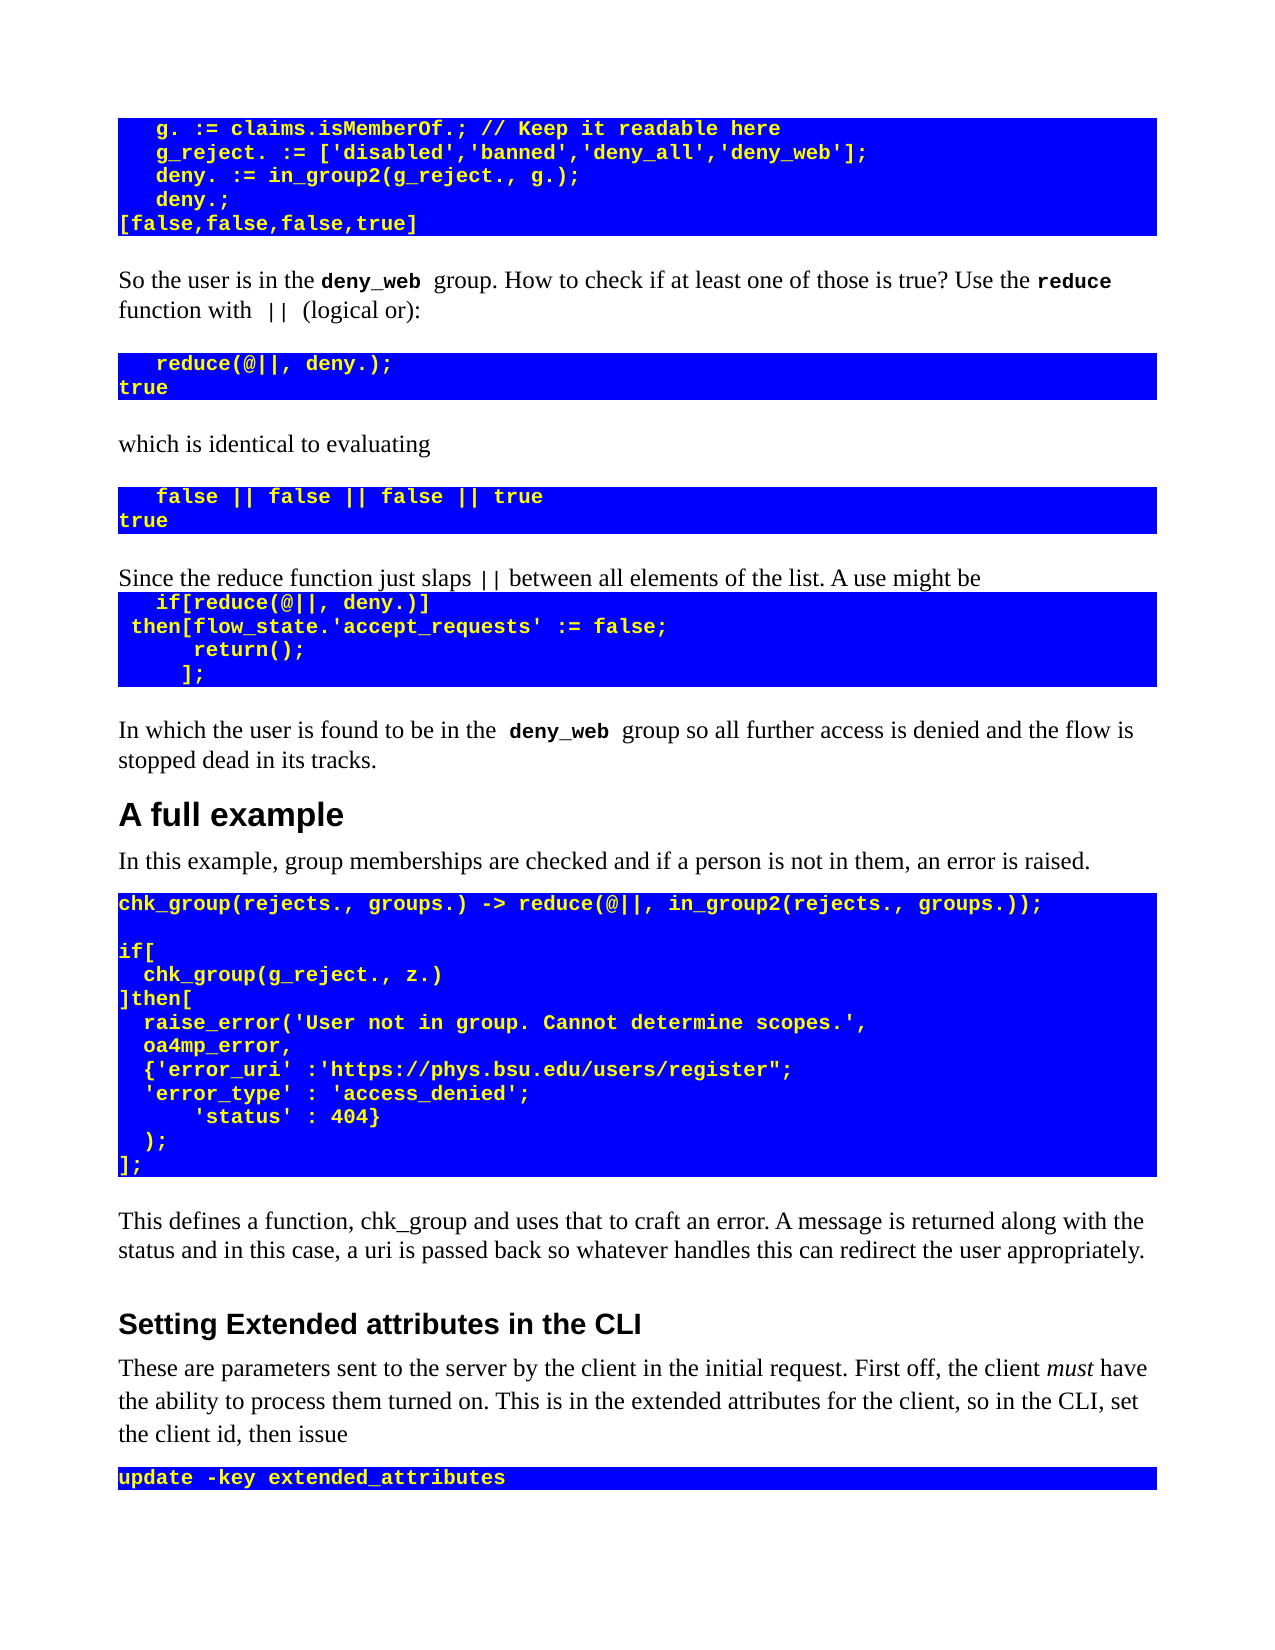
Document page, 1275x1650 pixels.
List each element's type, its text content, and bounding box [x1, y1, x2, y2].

text g. := claims.isMemberOf.; // Keep it readable here [118, 118, 1157, 142]
text reduce(@||, deny.); [118, 353, 1157, 377]
text [false,false,false,true] [118, 213, 1157, 236]
text raise_error('User not in group. Cannot determine scopes.', [118, 1012, 1157, 1035]
text if[ chk_group(g_reject., z.) ]then[ [118, 941, 1157, 1012]
text Since the reduce function just slaps || between all elements of the list. A use might be [118, 563, 1157, 592]
text true [118, 510, 1157, 534]
text return(); [118, 639, 1157, 663]
text g_reject. := ['disabled','banned','deny_all','deny_web']; [118, 142, 1157, 165]
text ]; [118, 663, 1157, 687]
text In which the user is found to be in the deny_web group so all further access is denied and the flow is stopped dead in its tracks. [118, 716, 1157, 774]
text oa4mp_error, {'error_uri' :'https://phys.bsu.edu/users/register"; 'error_type' : 'access_denied'; 'status' : 404} [118, 1035, 1157, 1130]
text These are parameters sent to the server by the client in the initial request. First off, the client must have the ability to process them turned on. This is in the extended attributes for the client, so in the CLI, set the client id, then issue [118, 1353, 1157, 1448]
text ); ]; [118, 1130, 1157, 1177]
text chk_group(rejects., groups.) -> reduce(@||, in_group2(rejects., groups.)); [118, 893, 1157, 917]
text then[flow_state.'accept_requests' := false; [118, 616, 1157, 639]
text false || false || false || true [118, 487, 1157, 510]
text So the user is in the deny_web group. How to check if at least one of those is true? Use the reduce function with || (logical or): [118, 265, 1157, 324]
subtitle Setting Extended attributes in the CLI [118, 1307, 1157, 1341]
text true [118, 377, 1157, 400]
text This defines a function, chk_group and uses that to craft an error. A message is returned along with the status and in this case, a uri is passed back so whatever handles this can redirect the user appropriately. [118, 1206, 1157, 1263]
subtitle A full example [118, 795, 1157, 833]
text update -key extended_attributes [118, 1467, 1157, 1490]
text deny. := in_group2(g_reject., g.); [118, 165, 1157, 189]
text In this example, group memberships are checked and if a person is not in them, an error is raised. [118, 846, 1157, 874]
text which is identical to evaluating [118, 429, 1157, 458]
text deny.; [118, 189, 1157, 213]
text if[reduce(@||, deny.)] [118, 592, 1157, 616]
